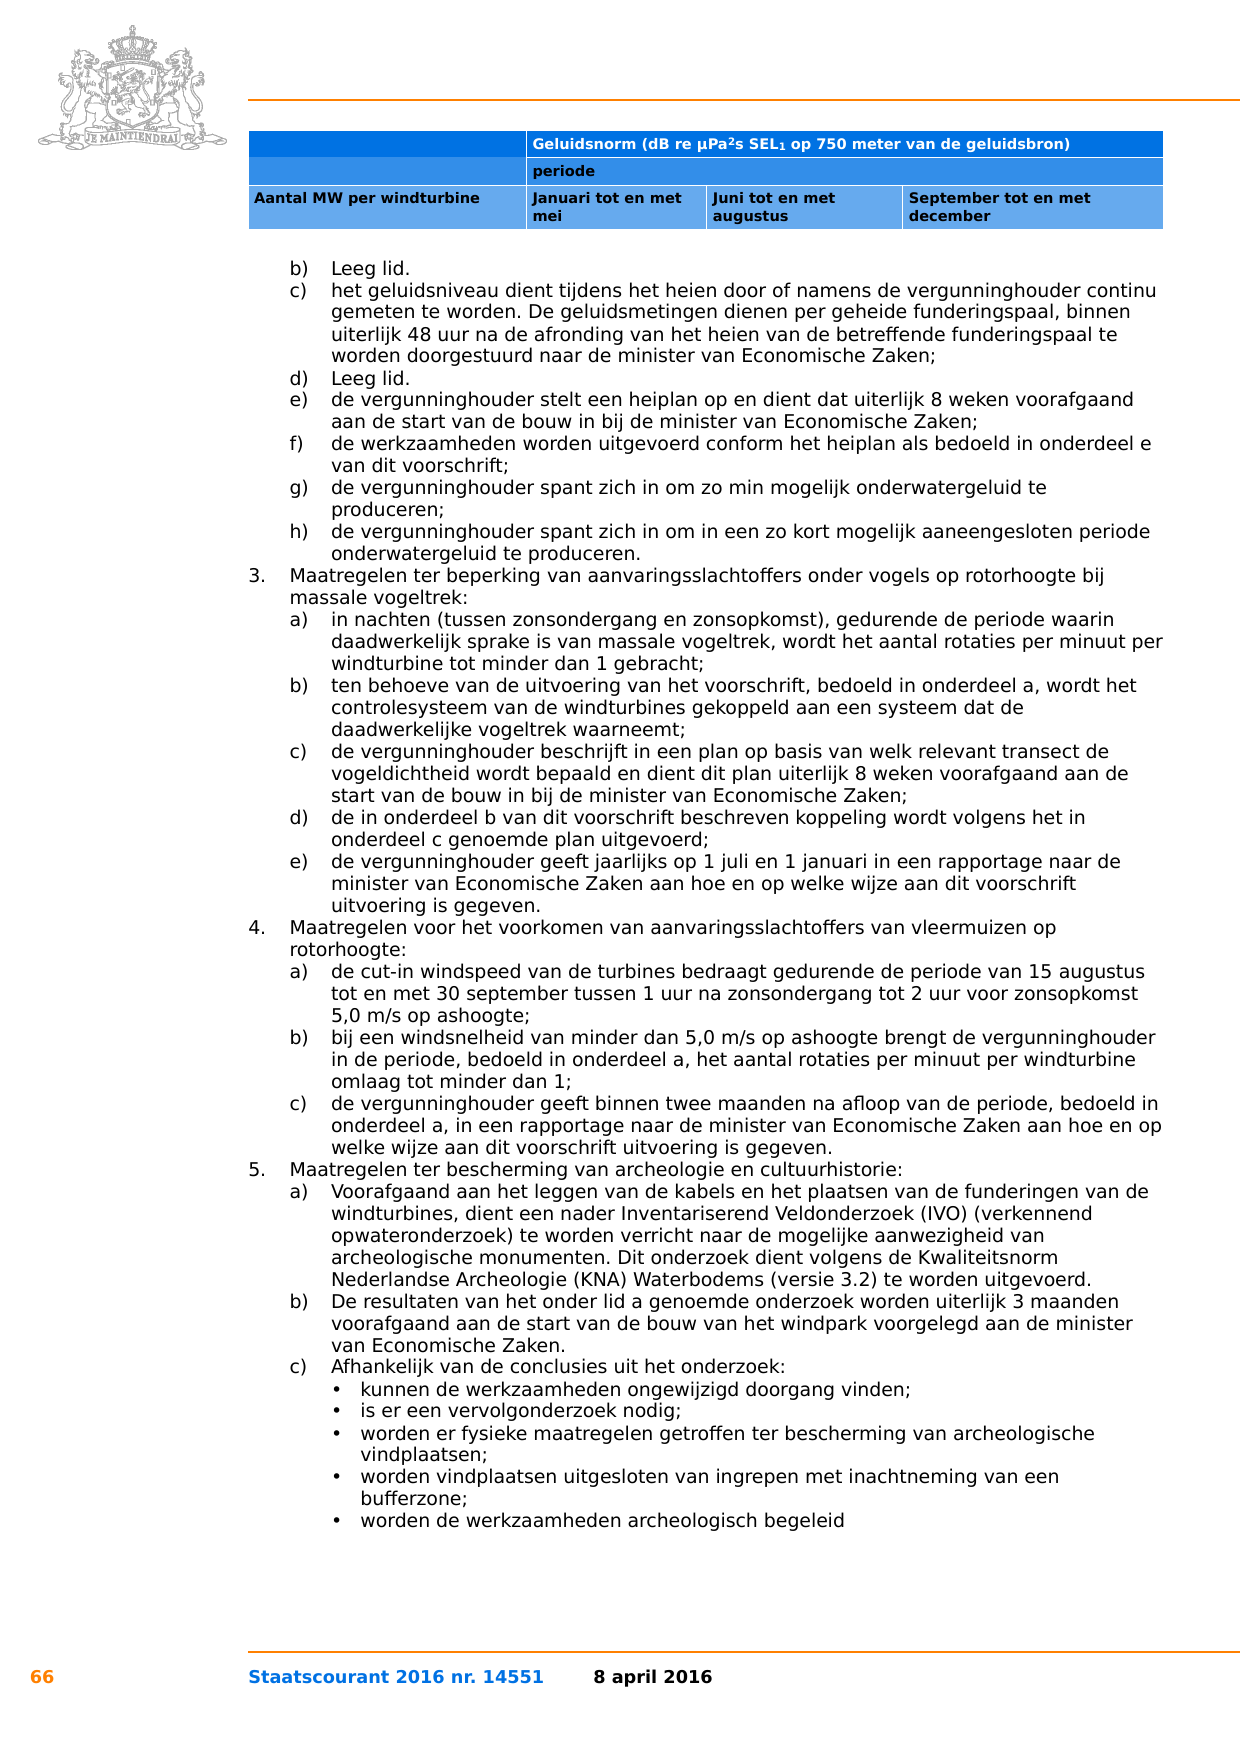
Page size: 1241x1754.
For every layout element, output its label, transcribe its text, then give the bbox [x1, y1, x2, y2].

table_cell Januari tot en met mei [527, 186, 706, 229]
table_cell September tot en met december [903, 186, 1163, 229]
text c) de vergunninghouder beschrijft in een plan op basis van welk relevant transect de vogeldichtheid wordt bepaald en dient dit plan uiterlijk 8 weken voorafgaand aan de start van de bouw in bij de minister van Economische Zaken; [289, 741, 1163, 807]
text c) het geluidsniveau dient tijdens het heien door of namens de vergunninghouder continu gemeten te worden. De geluidsmetingen dienen per geheide funderingspaal, binnen uiterlijk 48 uur na de afronding van het heien van de betreffende funderingspaal te worden doorgestuurd naar de minister van Economische Zaken; [289, 279, 1163, 367]
table_cell Juni tot en met augustus [707, 186, 902, 229]
text • worden de werkzaamheden archeologisch begeleid [331, 1510, 1163, 1532]
table_cell [249, 230, 526, 256]
text 3. Maatregelen ter beperking van aanvaringsslachtoffers onder vogels op rotorhoogte bij massale vogeltrek: [248, 565, 1163, 609]
table_cell [707, 230, 902, 256]
text c) de vergunninghouder geeft binnen twee maanden na afloop van de periode, bedoeld in onderdeel a, in een rapportage naar de minister van Economische Zaken aan hoe en op welke wijze aan dit voorschrift uitvoering is gegeven. [289, 1093, 1163, 1159]
text f) de werkzaamheden worden uitgevoerd conform het heiplan als bedoeld in onderdeel e van dit voorschrift; [289, 433, 1163, 477]
text b) bij een windsnelheid van minder dan 5,0 m/s op ashoogte brengt de vergunninghouder in de periode, bedoeld in onderdeel a, het aantal rotaties per minuut per windturbine omlaag tot minder dan 1; [289, 1027, 1163, 1093]
text • kunnen de werkzaamheden ongewijzigd doorgang vinden; [331, 1378, 1163, 1400]
picture [38, 25, 227, 150]
table_cell [527, 230, 706, 256]
table_header Geluidsnorm (dB re µPa2s SEL1 op 750 meter van de geluidsbron) [527, 131, 1163, 157]
text d) de in onderdeel b van dit voorschrift beschreven koppeling wordt volgens het in onderdeel c genoemde plan uitgevoerd; [289, 807, 1163, 851]
table_header [249, 131, 526, 157]
text 5. Maatregelen ter bescherming van archeologie en cultuurhistorie: [248, 1159, 1163, 1181]
text e) de vergunninghouder stelt een heiplan op en dient dat uiterlijk 8 weken voorafgaand aan de start van de bouw in bij de minister van Economische Zaken; [289, 389, 1163, 433]
text • worden vindplaatsen uitgesloten van ingrepen met inachtneming van een bufferzone; [331, 1466, 1163, 1510]
text a) de cut-in windspeed van de turbines bedraagt gedurende de periode van 15 augustus tot en met 30 september tussen 1 uur na zonsondergang tot 2 uur voor zonsopkomst 5,0 m/s op ashoogte; [289, 961, 1163, 1027]
text a) in nachten (tussen zonsondergang en zonsopkomst), gedurende de periode waarin daadwerkelijk sprake is van massale vogeltrek, wordt het aantal rotaties per minuut per windturbine tot minder dan 1 gebracht; [289, 609, 1163, 675]
text b) ten behoeve van de uitvoering van het voorschrift, bedoeld in onderdeel a, wordt het controlesysteem van de windturbines gekoppeld aan een systeem dat de daadwerkelijke vogeltrek waarneemt; [289, 675, 1163, 741]
text • is er een vervolgonderzoek nodig; [331, 1400, 1163, 1422]
text c) Afhankelijk van de conclusies uit het onderzoek: [289, 1356, 1163, 1378]
text • worden er fysieke maatregelen getroffen ter bescherming van archeologische vindplaatsen; [331, 1422, 1163, 1466]
text a) Voorafgaand aan het leggen van de kabels en het plaatsen van de funderingen van de windturbines, dient een nader Inventariserend Veldonderzoek (IVO) (verkennend opwateronderzoek) te worden verricht naar de mogelijke aanwezigheid van archeologische monumenten. Dit onderzoek dient volgens de Kwaliteitsnorm Nederlandse Archeologie (KNA) Waterbodems (versie 3.2) te worden uitgevoerd. [289, 1181, 1163, 1291]
text e) de vergunninghouder geeft jaarlijks op 1 juli en 1 januari in een rapportage naar de minister van Economische Zaken aan hoe en op welke wijze aan dit voorschrift uitvoering is gegeven. [289, 851, 1163, 917]
text b) De resultaten van het onder lid a genoemde onderzoek worden uiterlijk 3 maanden voorafgaand aan de start van de bouw van het windpark voorgelegd aan de minister van Economische Zaken. [289, 1291, 1163, 1356]
text 4. Maatregelen voor het voorkomen van aanvaringsslachtoffers van vleermuizen op rotorhoogte: [248, 917, 1163, 961]
text h) de vergunninghouder spant zich in om in een zo kort mogelijk aaneengesloten periode onderwatergeluid te produceren. [289, 521, 1163, 565]
table_cell [903, 230, 1163, 256]
text b) Leeg lid. [289, 258, 1163, 279]
table_cell Aantal MW per windturbine [249, 186, 526, 229]
text d) Leeg lid. [289, 367, 1163, 389]
text g) de vergunninghouder spant zich in om zo min mogelijk onderwatergeluid te produceren; [289, 477, 1163, 521]
table_cell periode [527, 158, 1163, 185]
